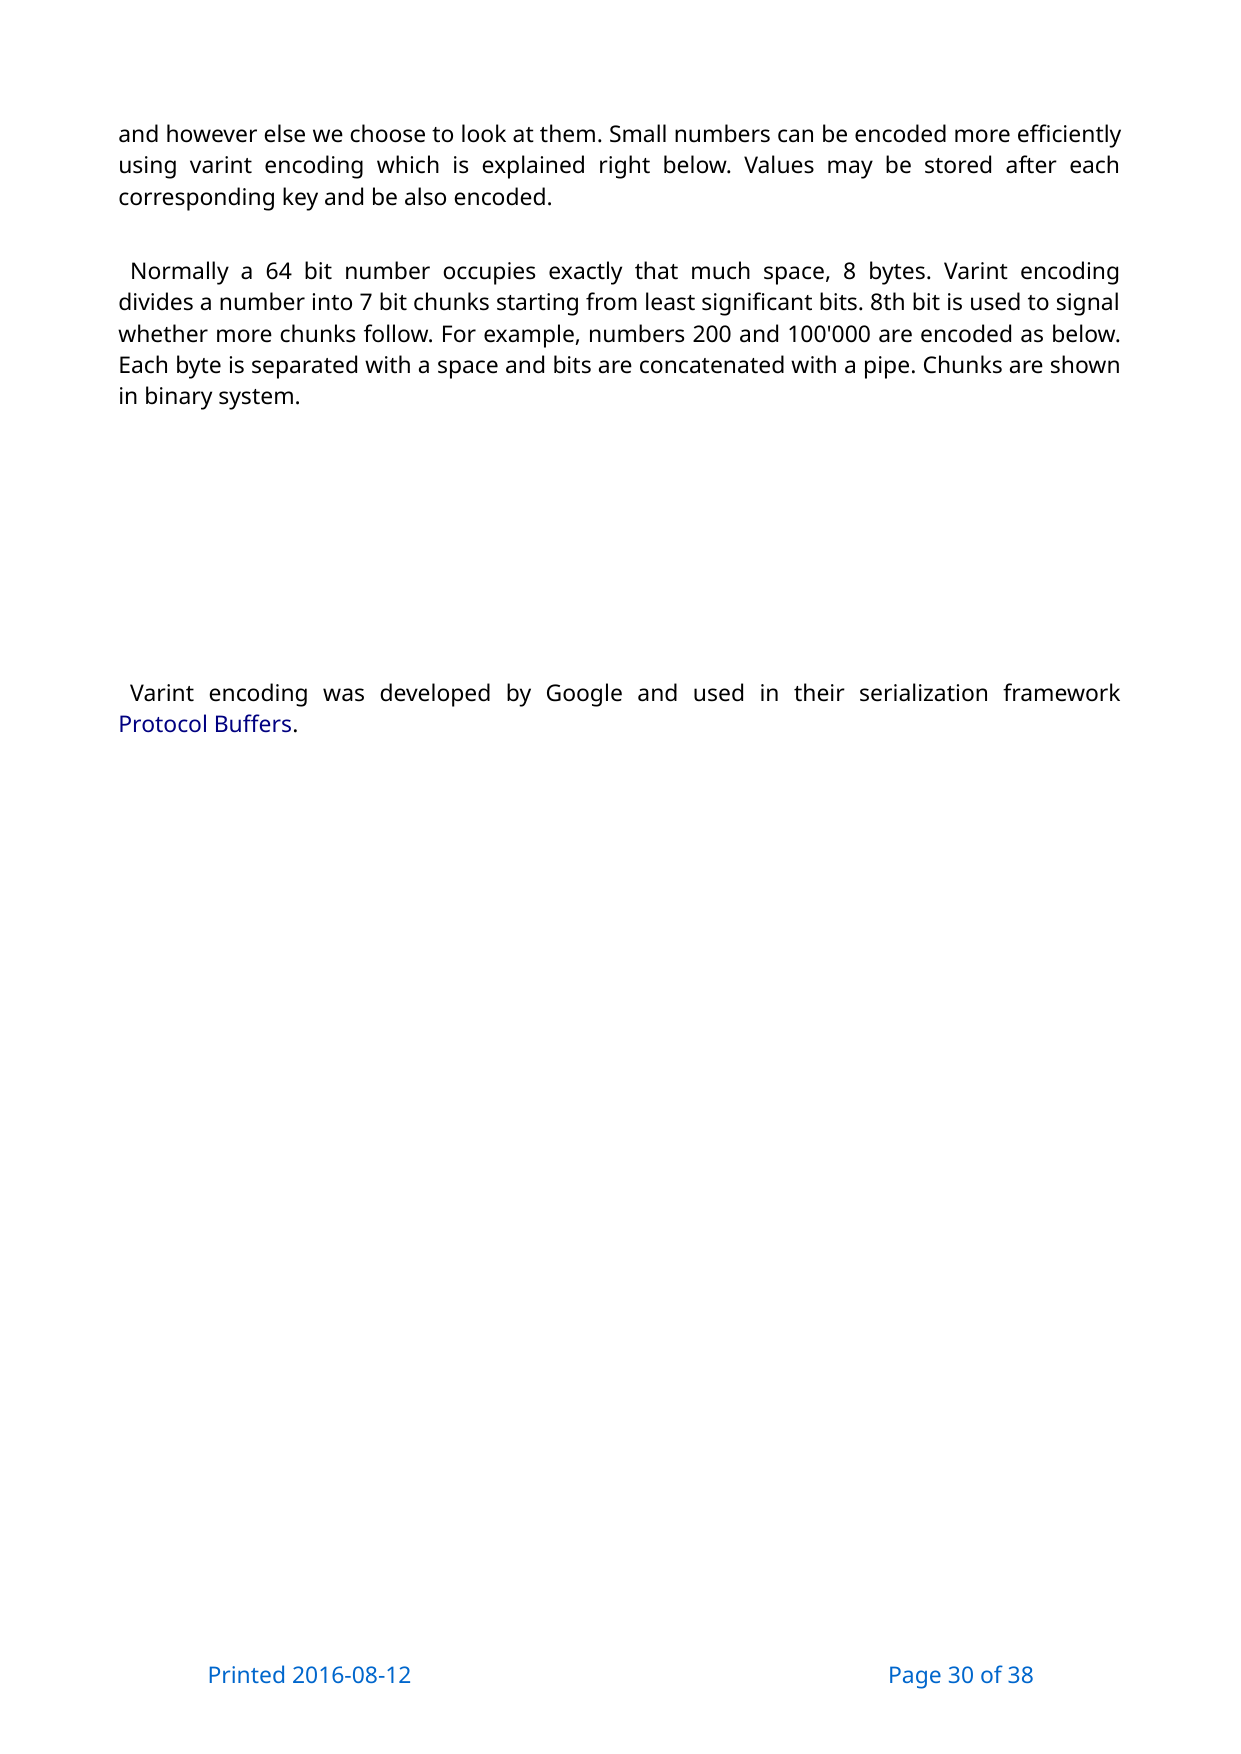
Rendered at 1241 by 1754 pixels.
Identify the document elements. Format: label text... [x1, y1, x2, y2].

text Varint encoding was developed by Google and used in their serialization framework Protocol Buffers. [118, 677, 1122, 739]
text Normally a 64 bit number occupies exactly that much space, 8 bytes. Varint encoding divides a number into 7 bit chunks starting from least significant bits. 8th bit is used to signal whether more chunks follow. For example, numbers 200 and 100'000 are encoded as below. Each byte is separated with a space and bits are concatenated with a pipe. Chunks are shown in binary system. [118, 255, 1122, 411]
text and however else we choose to look at them. Small numbers can be encoded more efficiently using varint encoding which is explained right below. Values may be stored after each corresponding key and be also encoded. [118, 118, 1122, 212]
